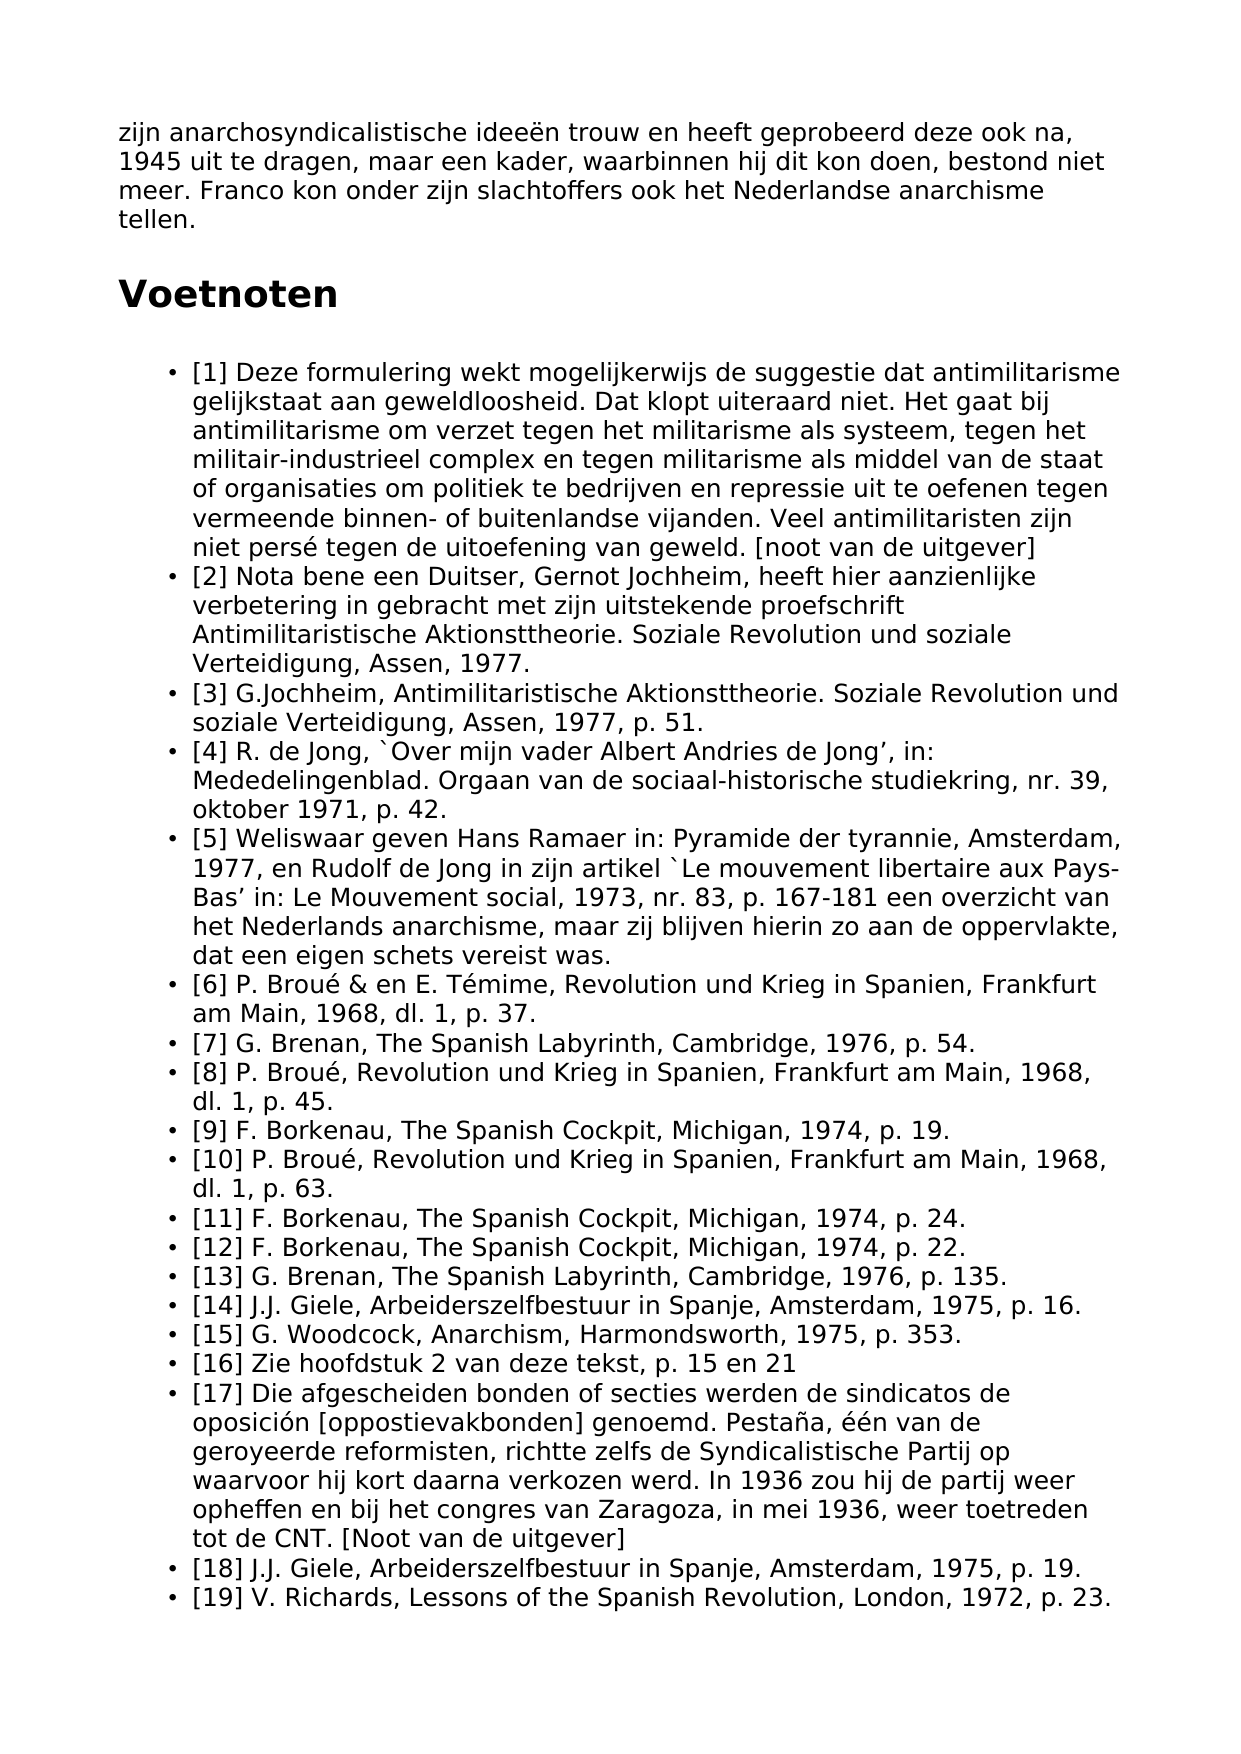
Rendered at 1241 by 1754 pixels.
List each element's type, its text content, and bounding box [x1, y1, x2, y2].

list [14] J.J. Giele, Arbeiderszelfbestuur in Spanje, Amsterdam, 1975, p. 16. [177, 1291, 1122, 1320]
list [16] Zie hoofdstuk 2 van deze tekst, p. 15 en 21 [177, 1349, 1122, 1379]
list [9] F. Borkenau, The Spanish Cockpit, Michigan, 1974, p. 19. [177, 1116, 1122, 1145]
list [13] G. Brenan, The Spanish Labyrinth, Cambridge, 1976, p. 135. [177, 1262, 1122, 1291]
text zijn anarchosyndicalistische ideeën trouw en heeft geprobeerd deze ook na, 1945 uit te dragen, maar een kader, waarbinnen hij dit kon doen, bestond niet meer. Franco kon onder zijn slachtoffers ook het Nederlandse anarchisme tellen. [118, 118, 1122, 235]
list [17] Die afgescheiden bonden of secties werden de sindicatos de oposición [oppostievakbonden] genoemd. Pestaña, één van de geroyeerde reformisten, richtte zelfs de Syndicalistische Partij op waarvoor hij kort daarna verkozen werd. In 1936 zou hij de partij weer opheffen en bij het congres van Zaragoza, in mei 1936, weer toetreden tot de CNT. [Noot van de uitgever] [177, 1379, 1122, 1554]
subtitle Voetnoten [118, 272, 1122, 316]
list [10] P. Broué, Revolution und Krieg in Spanien, Frankfurt am Main, 1968, dl. 1, p. 63. [177, 1145, 1122, 1204]
list [11] F. Borkenau, The Spanish Cockpit, Michigan, 1974, p. 24. [177, 1204, 1122, 1233]
list [5] Weliswaar geven Hans Ramaer in: Pyramide der tyrannie, Amsterdam, 1977, en Rudolf de Jong in zijn artikel `Le mouvement libertaire aux Pays-Bas’ in: Le Mouvement social, 1973, nr. 83, p. 167-181 een overzicht van het Nederlands anarchisme, maar zij blijven hierin zo aan de oppervlakte, dat een eigen schets vereist was. [177, 824, 1122, 970]
list [7] G. Brenan, The Spanish Labyrinth, Cambridge, 1976, p. 54. [177, 1029, 1122, 1058]
list [15] G. Woodcock, Anarchism, Harmondsworth, 1975, p. 353. [177, 1320, 1122, 1349]
list [3] G.Jochheim, Antimilitaristische Aktionsttheorie. Soziale Revolution und soziale Verteidigung, Assen, 1977, p. 51. [177, 679, 1122, 737]
list [19] V. Richards, Lessons of the Spanish Revolution, London, 1972, p. 23. [177, 1583, 1122, 1612]
list [18] J.J. Giele, Arbeiderszelfbestuur in Spanje, Amsterdam, 1975, p. 19. [177, 1554, 1122, 1583]
list [2] Nota bene een Duitser, Gernot Jochheim, heeft hier aanzienlijke verbetering in gebracht met zijn uitstekende proefschrift Antimilitaristische Aktionsttheorie. Soziale Revolution und soziale Verteidigung, Assen, 1977. [177, 562, 1122, 679]
list [12] F. Borkenau, The Spanish Cockpit, Michigan, 1974, p. 22. [177, 1233, 1122, 1262]
list [4] R. de Jong, `Over mijn vader Albert Andries de Jong’, in: Mededelingenblad. Orgaan van de sociaal-historische studiekring, nr. 39, oktober 1971, p. 42. [177, 737, 1122, 824]
list [8] P. Broué, Revolution und Krieg in Spanien, Frankfurt am Main, 1968, dl. 1, p. 45. [177, 1058, 1122, 1116]
list [1] Deze formulering wekt mogelijkerwijs de suggestie dat antimilitarisme gelijkstaat aan geweldloosheid. Dat klopt uiteraard niet. Het gaat bij antimilitarisme om verzet tegen het militarisme als systeem, tegen het militair-industrieel complex en tegen militarisme als middel van de staat of organisaties om politiek te bedrijven en repressie uit te oefenen tegen vermeende binnen- of buitenlandse vijanden. Veel antimilitaristen zijn niet persé tegen de uitoefening van geweld. [noot van de uitgever] [177, 358, 1122, 562]
list [6] P. Broué & en E. Témime, Revolution und Krieg in Spanien, Frankfurt am Main, 1968, dl. 1, p. 37. [177, 970, 1122, 1029]
